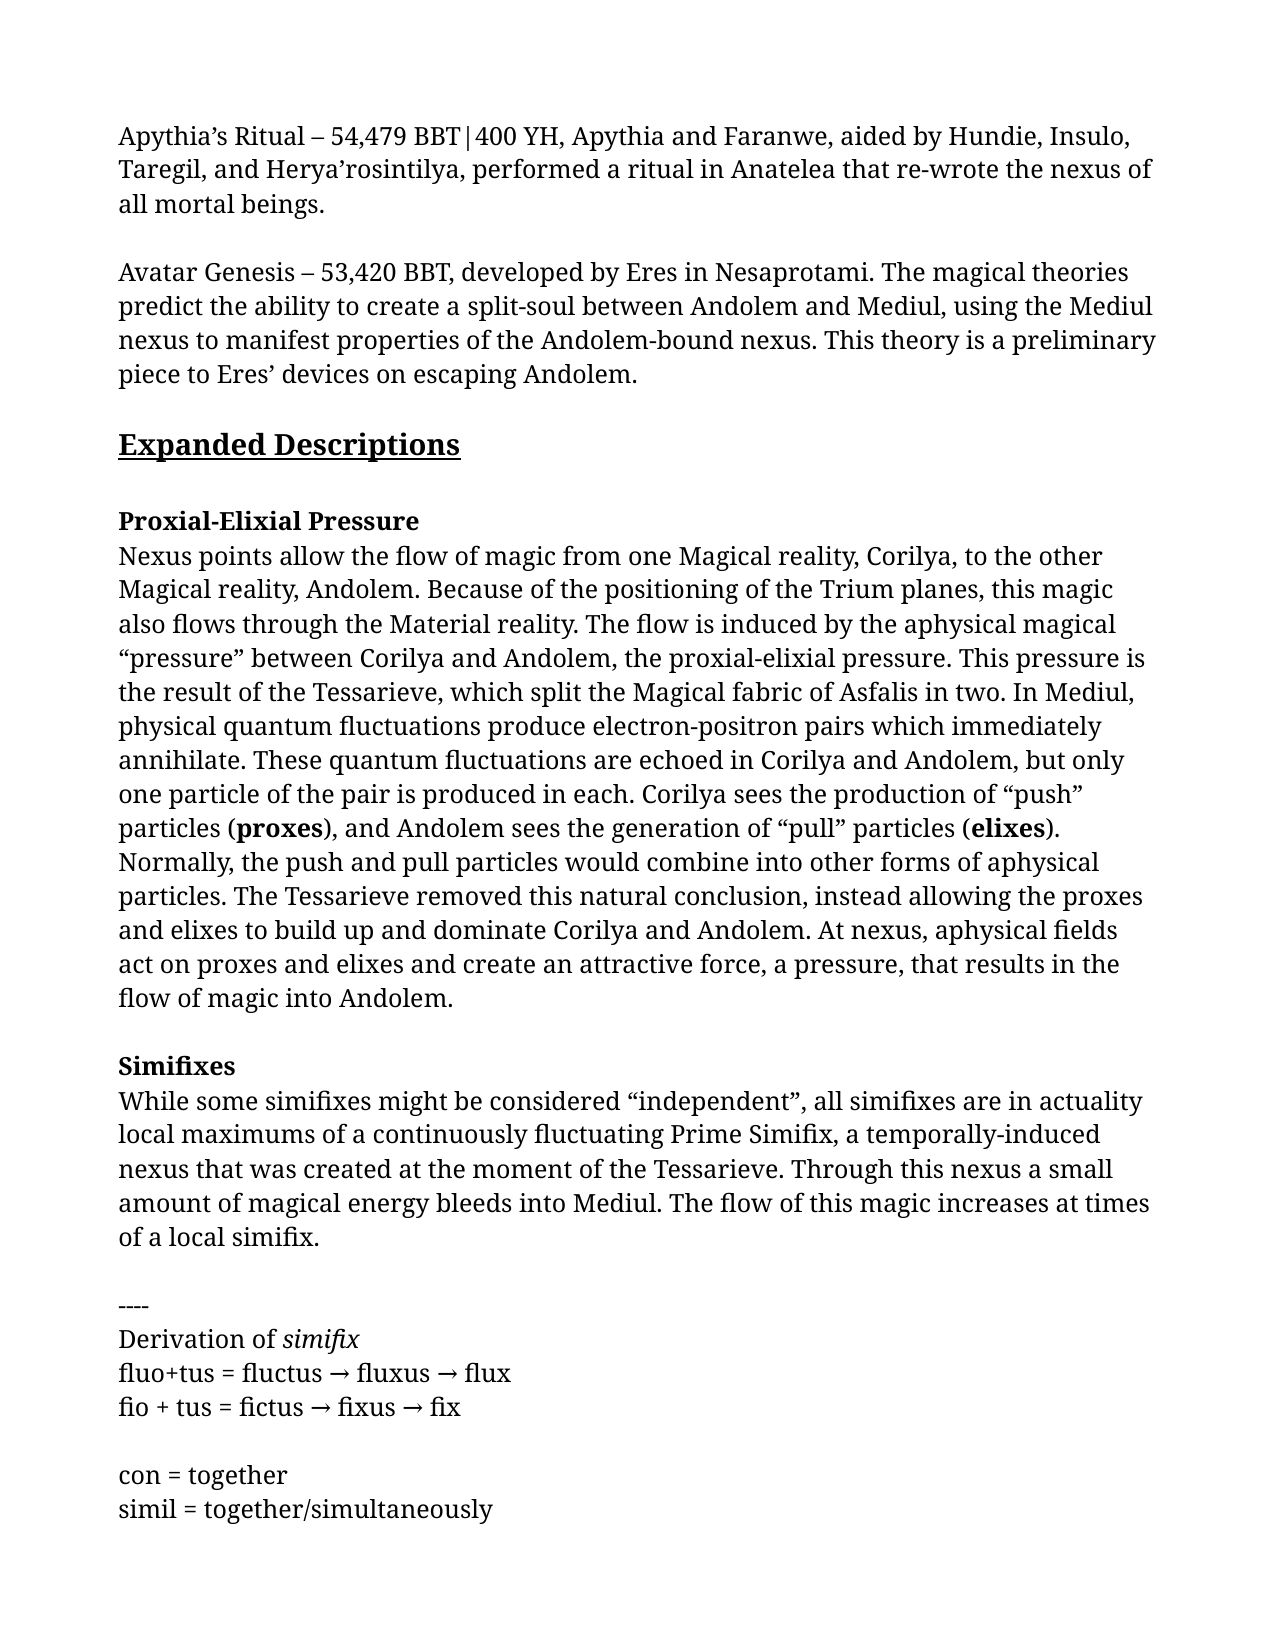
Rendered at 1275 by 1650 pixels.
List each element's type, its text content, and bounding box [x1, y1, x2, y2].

text Proxial-Elixial Pressure [118, 504, 1157, 538]
text fio + tus = fictus → fixus → fix [118, 1390, 1157, 1424]
text ---- [118, 1287, 1157, 1322]
text con = together [118, 1458, 1157, 1492]
text simil = together/simultaneously [118, 1492, 1157, 1526]
text While some simifixes might be considered “independent”, all simifixes are in actuality local maximums of a continuously fluctuating Prime Simifix, a temporally-induced nexus that was created at the moment of the Tessarieve. Through this nexus a small amount of magical energy bleeds into Mediul. The flow of this magic increases at times of a local simifix. [118, 1083, 1157, 1253]
text Apythia’s Ritual – 54,479 BBT|400 YH, Apythia and Faranwe, aided by Hundie, Insulo, Taregil, and Herya’rosintilya, performed a ritual in Anatelea that re-wrote the nexus of all mortal beings. [118, 118, 1157, 220]
text Simifixes [118, 1049, 1157, 1083]
text fluo+tus = fluctus → fluxus → flux [118, 1356, 1157, 1390]
text Avatar Genesis – 53,420 BBT, developed by Eres in Nesaprotami. The magical theories predict the ability to create a split-soul between Andolem and Mediul, using the Mediul nexus to manifest properties of the Andolem-bound nexus. This theory is a preliminary piece to Eres’ devices on escaping Andolem. [118, 254, 1157, 391]
text Expanded Descriptions [118, 425, 1157, 464]
text Derivation of simifix [118, 1322, 1157, 1356]
text Nexus points allow the flow of magic from one Magical reality, Corilya, to the other Magical reality, Andolem. Because of the positioning of the Trium planes, this magic also flows through the Material reality. The flow is induced by the aphysical magical “pressure” between Corilya and Andolem, the proxial-elixial pressure. This pressure is the result of the Tessarieve, which split the Magical fabric of Asfalis in two. In Mediul, physical quantum fluctuations produce electron-positron pairs which immediately annihilate. These quantum fluctuations are echoed in Corilya and Andolem, but only one particle of the pair is produced in each. Corilya sees the production of “push” particles (proxes), and Andolem sees the generation of “pull” particles (elixes). Normally, the push and pull particles would combine into other forms of aphysical particles. The Tessarieve removed this natural conclusion, instead allowing the proxes and elixes to build up and dominate Corilya and Andolem. At nexus, aphysical fields act on proxes and elixes and create an attractive force, a pressure, that results in the flow of magic into Andolem. [118, 538, 1157, 1015]
